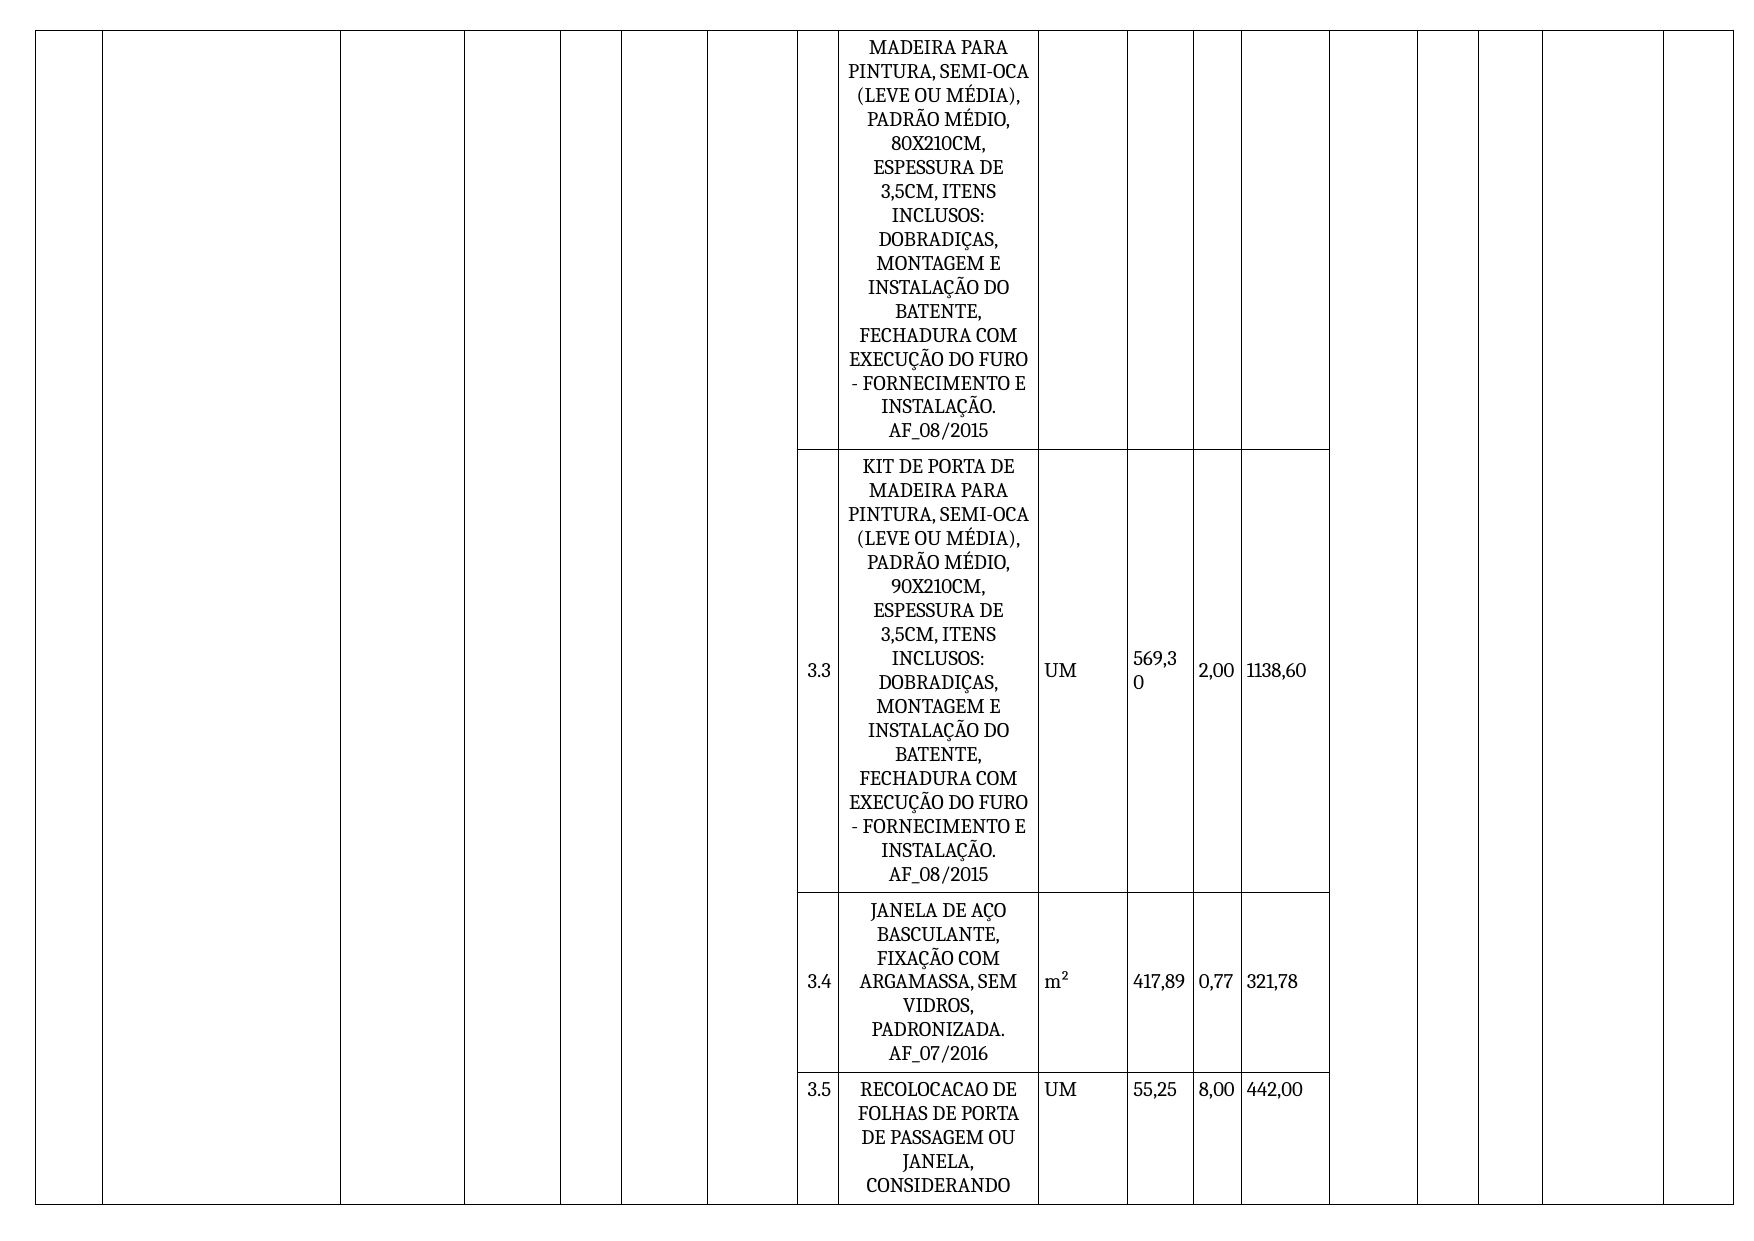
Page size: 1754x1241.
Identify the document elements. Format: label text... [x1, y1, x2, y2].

table_cell [341, 31, 464, 1203]
table_cell UM [1039, 1073, 1127, 1203]
table_cell [708, 31, 797, 1203]
table_cell JANELA DE AÇO BASCULANTE, FIXAÇÃO COM ARGAMASSA, SEM VIDROS, PADRONIZADA. AF_07/2016 [839, 893, 1038, 1072]
table_cell 8,00 [1194, 1073, 1241, 1203]
table_cell [103, 31, 340, 1203]
table_cell [798, 31, 838, 449]
table_cell [1418, 31, 1478, 1203]
table_cell 569,30 [1128, 450, 1193, 892]
table_cell [1194, 31, 1241, 449]
table_cell [1242, 31, 1329, 449]
table_cell [1479, 31, 1542, 1203]
table_cell [622, 31, 707, 1203]
table_cell 3.5 [798, 1073, 838, 1203]
table_cell [1543, 31, 1663, 1203]
table_cell [465, 31, 560, 1203]
table_cell 321,78 [1242, 893, 1329, 1072]
table_cell RECOLOCACAO DE FOLHAS DE PORTA DE PASSAGEM OU JANELA, CONSIDERANDO [839, 1073, 1038, 1203]
table_cell KIT DE PORTA DE MADEIRA PARA PINTURA, SEMI-OCA (LEVE OU MÉDIA), PADRÃO MÉDIO, 90X210CM, ESPESSURA DE 3,5CM, ITENS INCLUSOS: DOBRADIÇAS, MONTAGEM E INSTALAÇÃO DO BATENTE, FECHADURA COM EXECUÇÃO DO FURO - FORNECIMENTO E INSTALAÇÃO. AF_08/2015 [839, 450, 1038, 892]
table_cell 2,00 [1194, 450, 1241, 892]
table_cell [1128, 31, 1193, 449]
table_cell [1330, 31, 1417, 1203]
table_cell 442,00 [1242, 1073, 1329, 1203]
table_cell 55,25 [1128, 1073, 1193, 1203]
table_cell 3.3 [798, 450, 838, 892]
table_cell [561, 31, 621, 1203]
table_cell [36, 31, 102, 1203]
table_cell UM [1039, 450, 1127, 892]
table_cell [1039, 31, 1127, 449]
table_cell m² [1039, 893, 1127, 1072]
table_cell MADEIRA PARA PINTURA, SEMI-OCA (LEVE OU MÉDIA), PADRÃO MÉDIO, 80X210CM, ESPESSURA DE 3,5CM, ITENS INCLUSOS: DOBRADIÇAS, MONTAGEM E INSTALAÇÃO DO BATENTE, FECHADURA COM EXECUÇÃO DO FURO - FORNECIMENTO E INSTALAÇÃO. AF_08/2015 [839, 31, 1038, 449]
table_cell [1664, 31, 1733, 1203]
table_cell 0,77 [1194, 893, 1241, 1072]
table_cell 417,89 [1128, 893, 1193, 1072]
table_cell 1138,60 [1242, 450, 1329, 892]
table_cell 3.4 [798, 893, 838, 1072]
